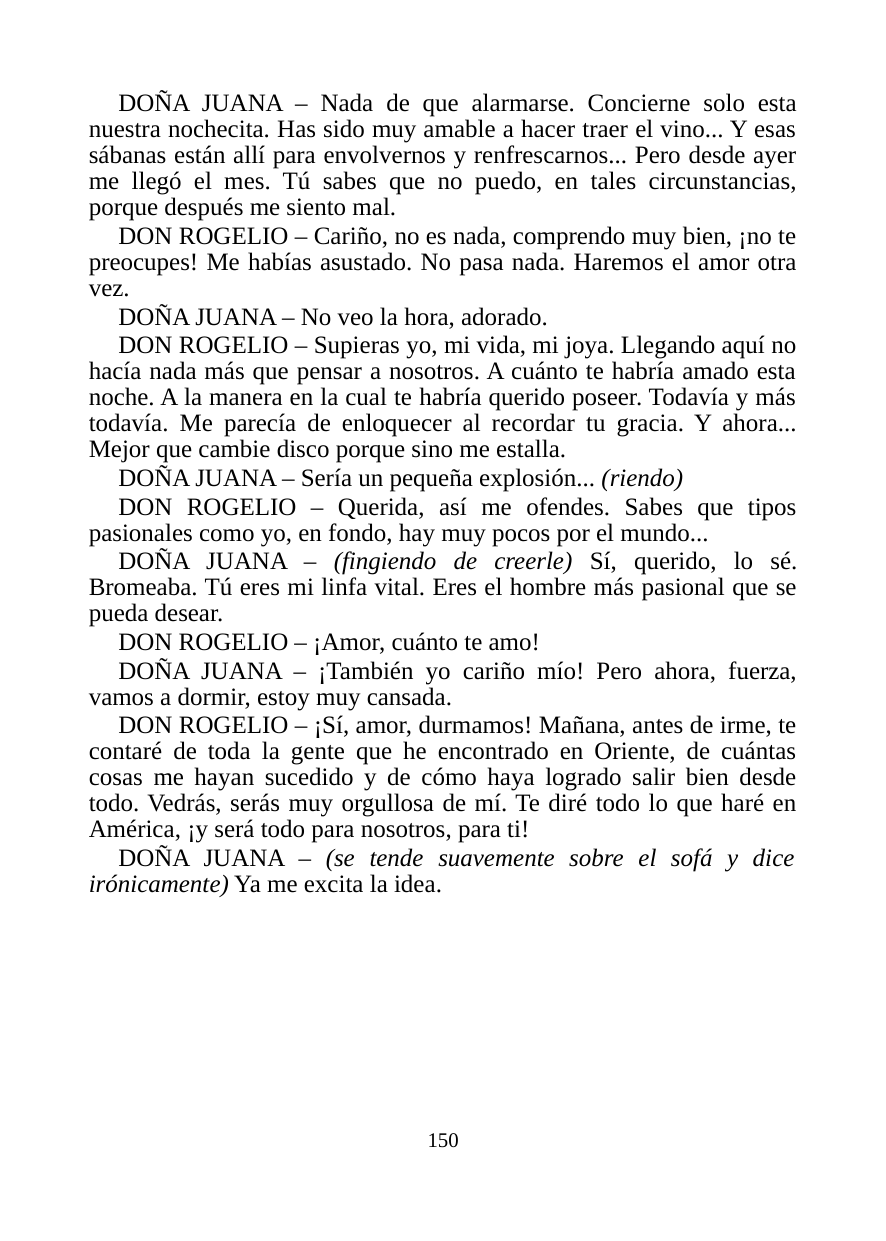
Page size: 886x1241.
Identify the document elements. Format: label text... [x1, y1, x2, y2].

text DON ROGELIO – Supieras yo, mi vida, mi joya. Llegando aquí no hacía nada más que pensar a nosotros. A cuánto te habría amado esta noche. A la manera en la cual te habría querido poseer. Todavía y más todavía. Me parecía de enloquecer al recordar tu gracia. Y ahora... Mejor que cambie disco porque sino me estalla. [88, 330, 797, 463]
text DOÑA JUANA – Sería un pequeña explosión... (riendo) [88, 463, 797, 492]
text DOÑA JUANA – Nada de que alarmarse. Concierne solo esta nuestra nochecita. Has sido muy amable a hacer traer el vino... Y esas sábanas están allí para envolvernos y renfrescarnos... Pero desde ayer me llegó el mes. Tú sabes que no puedo, en tales circunstancias, porque después me siento mal. [88, 88, 797, 221]
text DON ROGELIO – Querida, así me ofendes. Sabes que tipos pasionales como yo, en fondo, hay muy pocos por el mundo... [88, 492, 797, 546]
text DON ROGELIO – ¡Sí, amor, durmamos! Mañana, antes de irme, te contaré de toda la gente que he encontrado en Oriente, de cuántas cosas me hayan sucedido y de cómo haya logrado salir bien desde todo. Vedrás, serás muy orgullosa de mí. Te diré todo lo que haré en América, ¡y será todo para nosotros, para ti! [88, 710, 797, 843]
text DON ROGELIO – Cariño, no es nada, comprendo muy bien, ¡no te preocupes! Me habías asustado. No pasa nada. Haremos el amor otra vez. [88, 221, 797, 302]
text DOÑA JUANA – (se tende suavemente sobre el sofá y dice irónicamente) Ya me excita la idea. [88, 843, 797, 898]
text DON ROGELIO – ¡Amor, cuánto te amo! [88, 627, 797, 656]
text DOÑA JUANA – No veo la hora, adorado. [88, 302, 797, 330]
text DOÑA JUANA – ¡También yo cariño mío! Pero ahora, fuerza, vamos a dormir, estoy muy cansada. [88, 656, 797, 710]
text DOÑA JUANA – (fingiendo de creerle) Sí, querido, lo sé. Bromeaba. Tú eres mi linfa vital. Eres el hombre más pasional que se pueda desear. [88, 546, 797, 627]
